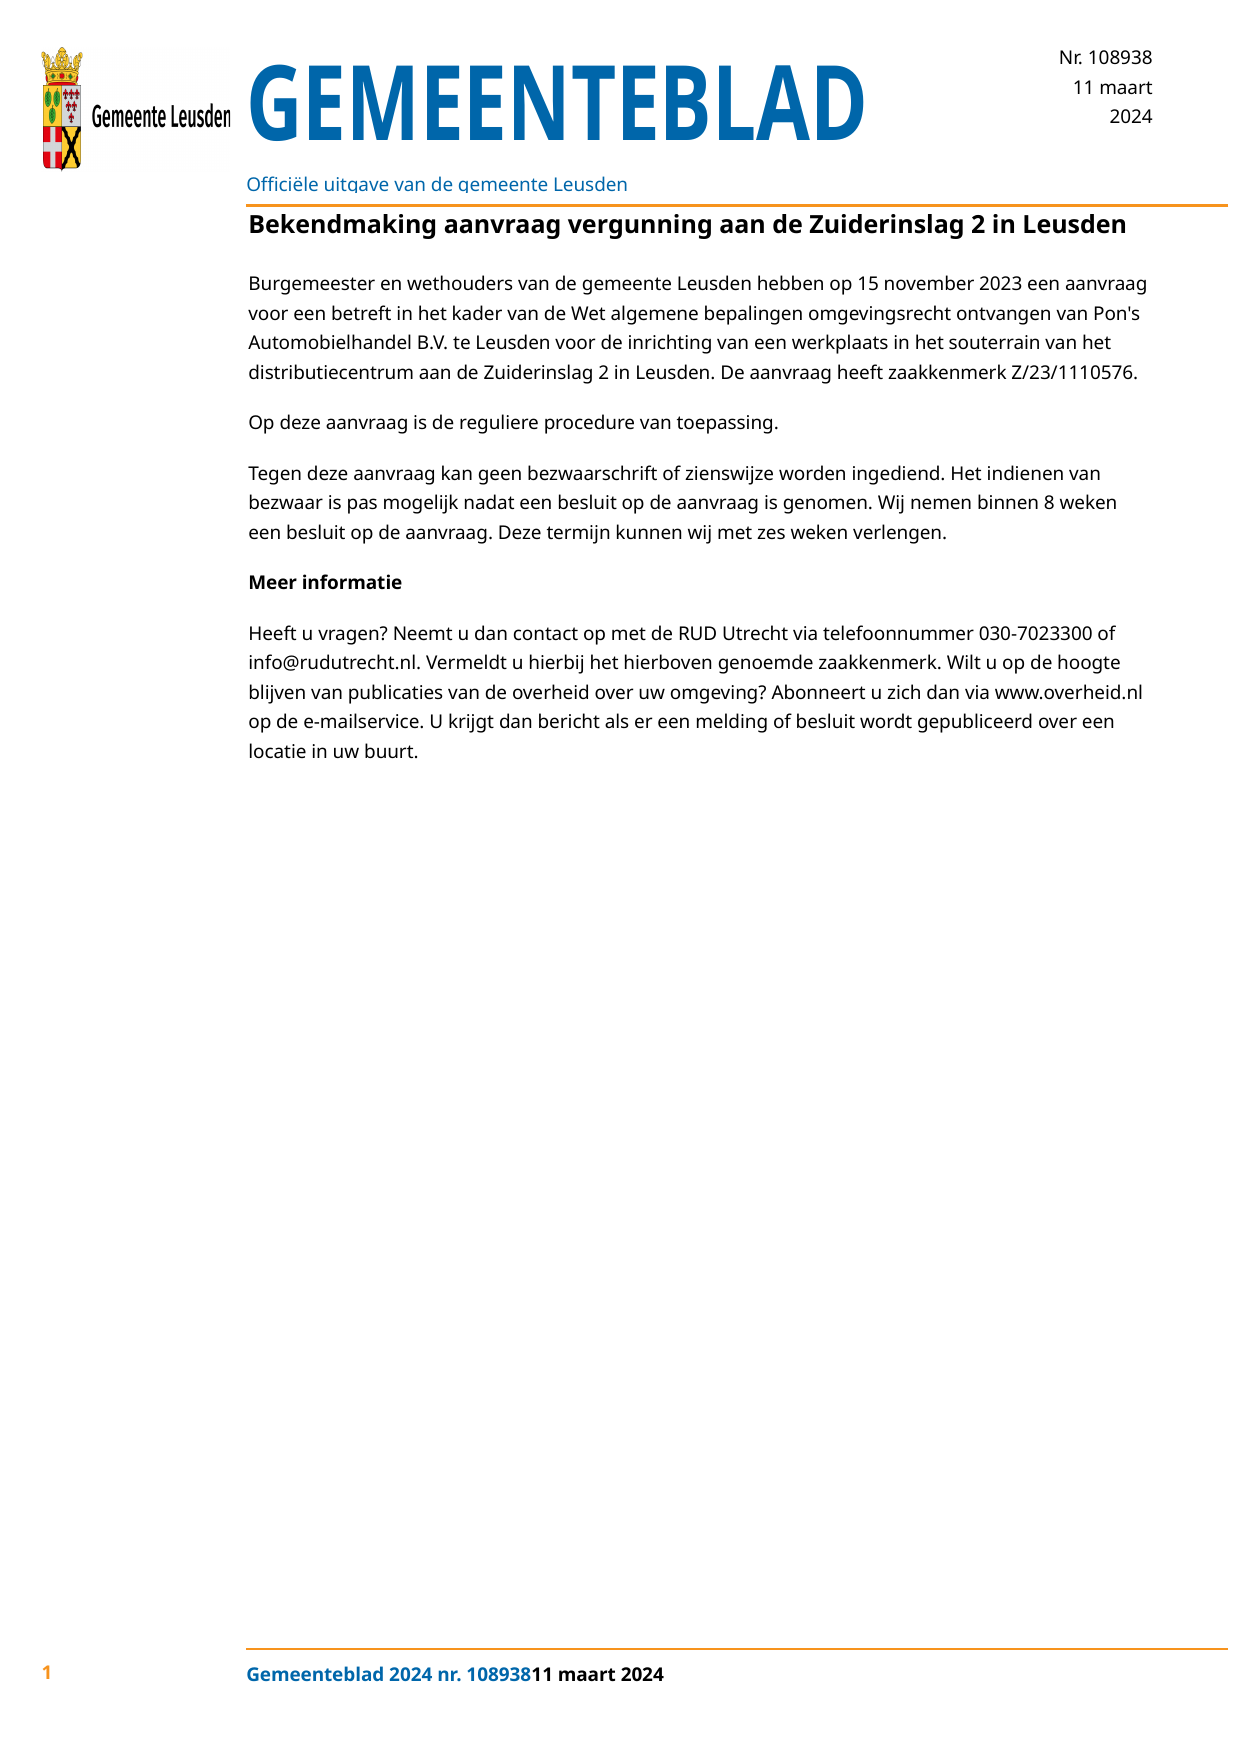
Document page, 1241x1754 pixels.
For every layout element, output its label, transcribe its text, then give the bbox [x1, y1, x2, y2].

text Heeft u vragen? Neemt u dan contact op met de RUD Utrecht via telefoonnummer 030-7023300 of info@rudutrecht.nl. Vermeldt u hierbij het hierboven genoemde zaakkenmerk. Wilt u op de hoogte blijven van publicaties van de overheid over uw omgeving? Abonneert u zich dan via www.overheid.nl op de e-mailservice. U krijgt dan bericht als er een melding of besluit wordt gepubliceerd over een locatie in uw buurt. [248, 620, 1152, 764]
text Tegen deze aanvraag kan geen bezwaarschrift of zienswijze worden ingediend. Het indienen van bezwaar is pas mogelijk nadat een besluit op de aanvraag is genomen. Wij nemen binnen 8 weken een besluit op de aanvraag. Deze termijn kunnen wij met zes weken verlengen. [248, 460, 1152, 545]
text Op deze aanvraag is de reguliere procedure van toepassing. [248, 409, 1152, 435]
text Meer informatie [248, 569, 1152, 595]
text Bekendmaking aanvraag vergunning aan de Zuiderinslag 2 in Leusden [248, 207, 1152, 241]
text Burgemeester en wethouders van de gemeente Leusden hebben op 15 november 2023 een aanvraag voor een betreft in het kader van de Wet algemene bepalingen omgevingsrecht ontvangen van Pon's Automobielhandel B.V. te Leusden voor de inrichting van een werkplaats in het souterrain van het distributiecentrum aan de Zuiderinslag 2 in Leusden. De aanvraag heeft zaakkenmerk Z/23/1110576. [248, 270, 1152, 385]
picture [41, 47, 231, 172]
